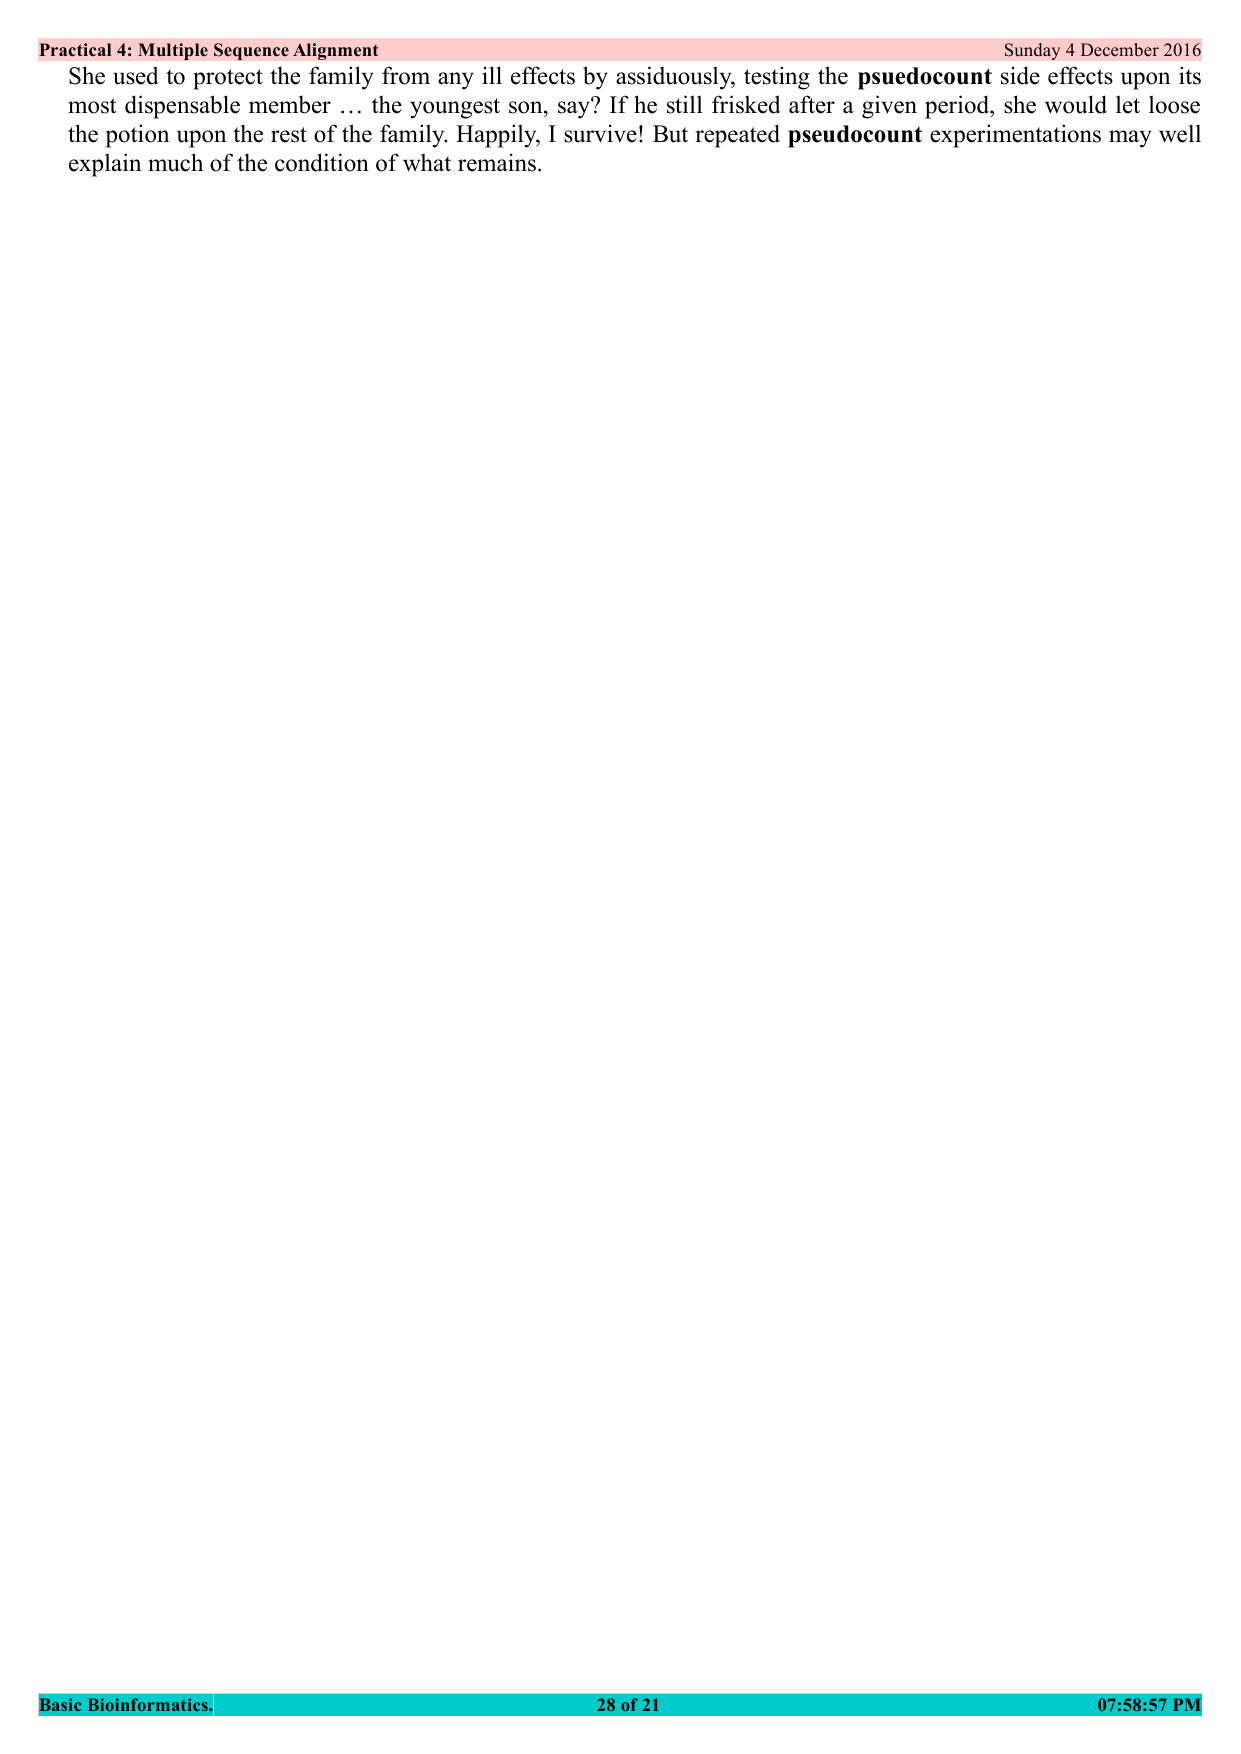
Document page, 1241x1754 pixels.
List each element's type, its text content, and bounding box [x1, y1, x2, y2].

text She used to protect the family from any ill effects by assiduously, testing the psuedocount side effects upon its most dispensable member … the youngest son, say? If he still frisked after a given period, she would let loose the potion upon the rest of the family. Happily, I survive! But repeated pseudocount experimentations may well explain much of the condition of what remains. [68, 61, 1202, 177]
